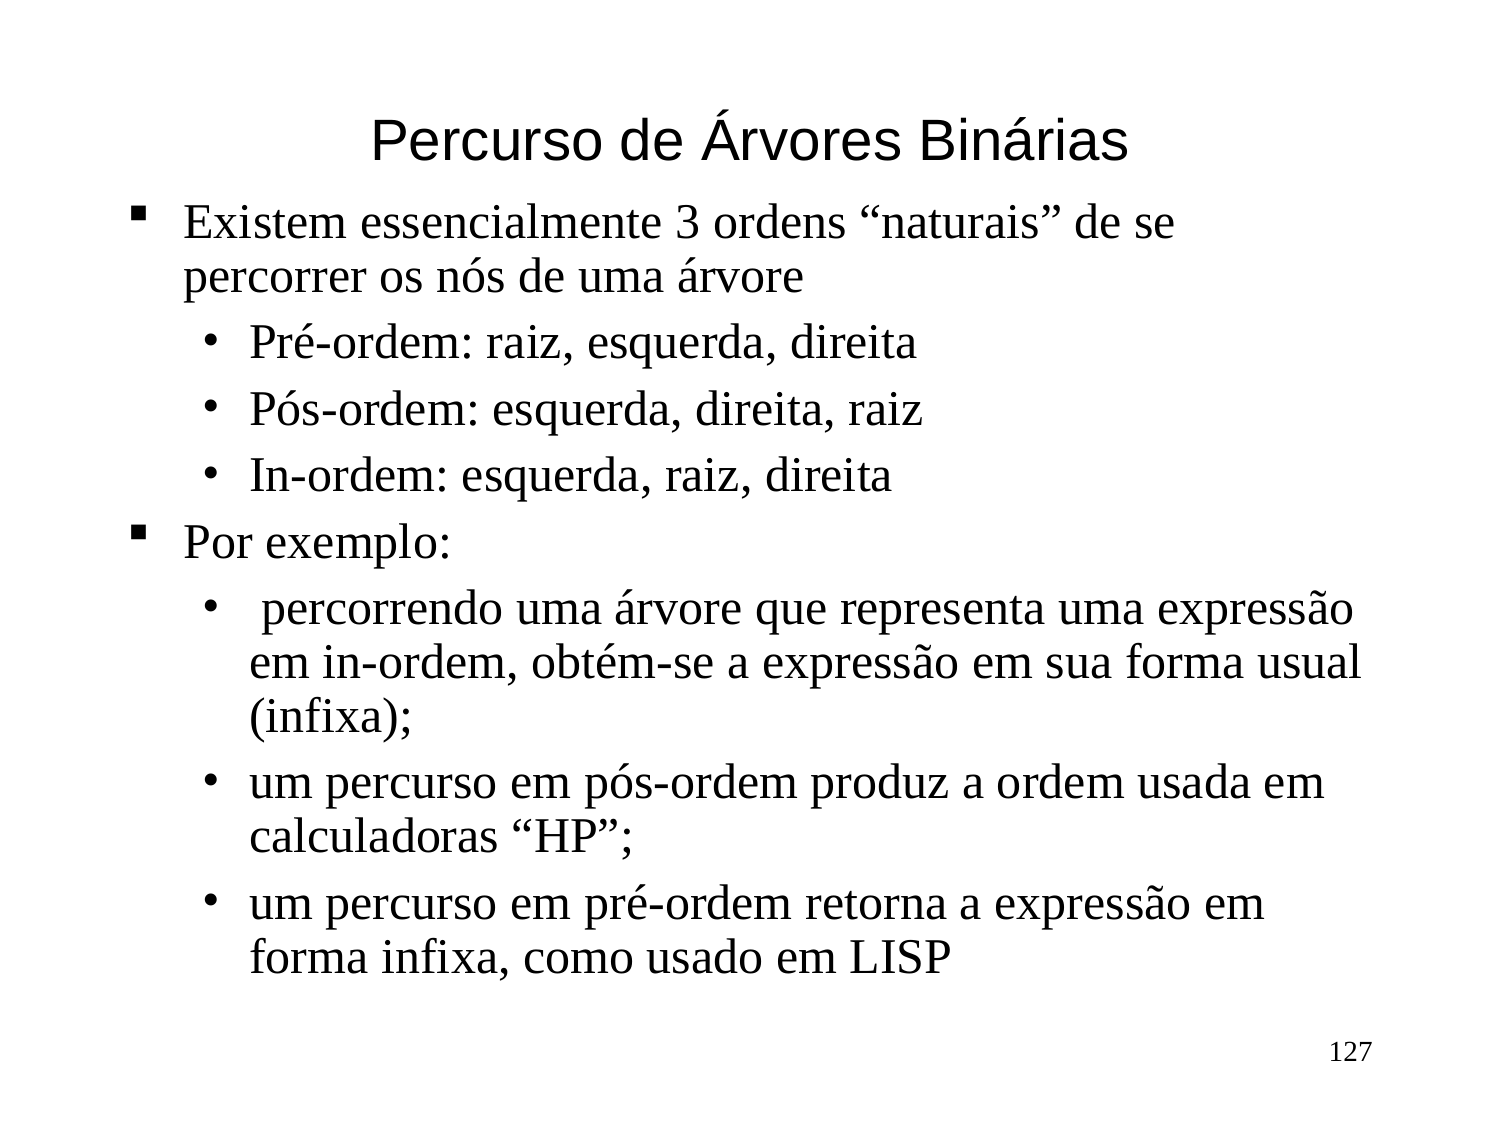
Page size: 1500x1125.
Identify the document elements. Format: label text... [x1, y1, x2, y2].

list Existem essencialmente 3 ordens “naturais” de se percorrer os nós de uma árvore Pré-ordem: raiz, esquerda, direita Pós-ordem: esquerda, direita, raiz In-ordem: esquerda, raiz, direita Por exemplo: percorrendo uma árvore que representa uma expressão em in-ordem, obtém-se a expressão em sua forma usual (infixa); um percurso em pós-ordem produz a ordem usada em calculadoras “HP”; um percurso em pré-ordem retorna a expressão em forma infixa, como usado em LISP [112, 187, 1388, 1000]
title Percurso de Árvores Binárias [112, 99, 1388, 175]
